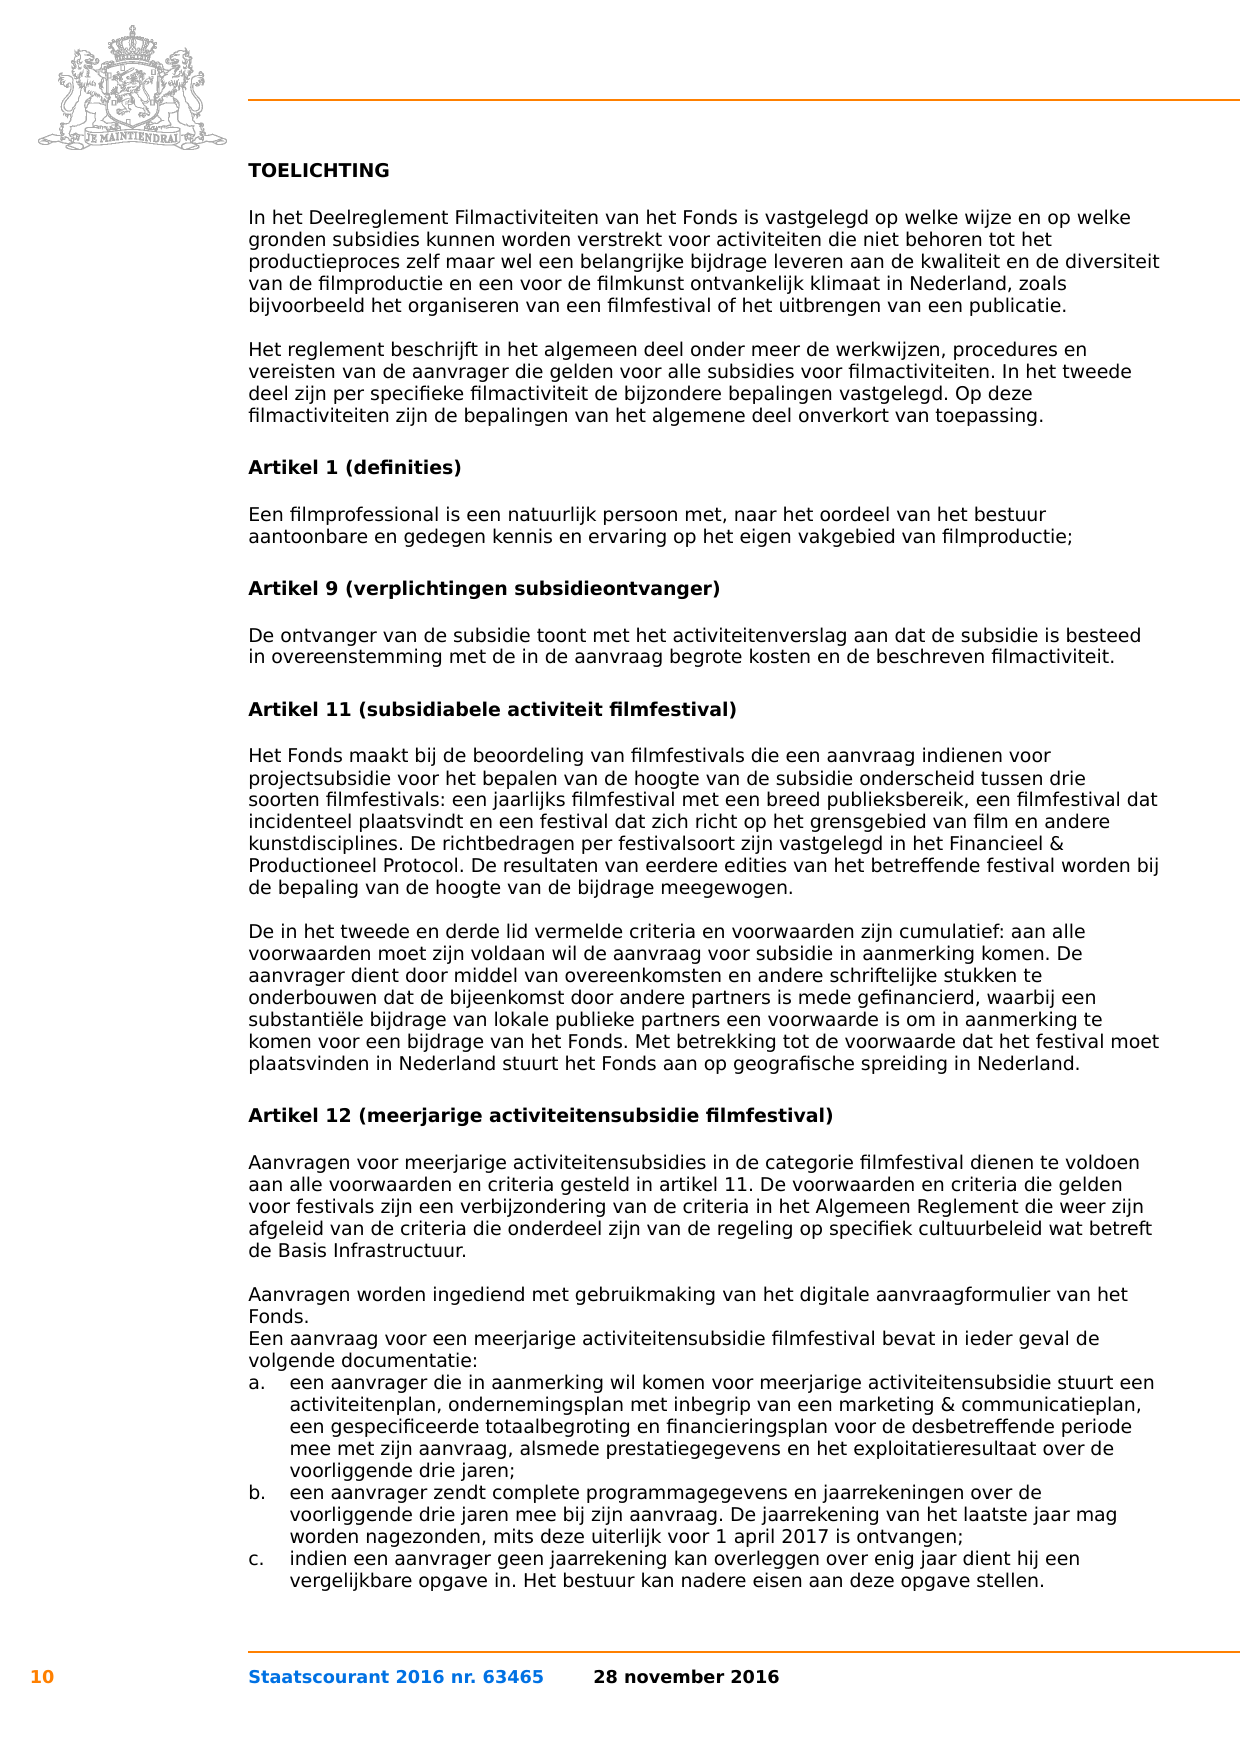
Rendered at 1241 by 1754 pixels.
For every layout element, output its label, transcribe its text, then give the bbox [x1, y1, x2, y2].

text De ontvanger van de subsidie toont met het activiteitenverslag aan dat de subsidie is besteed in overeenstemming met de in de aanvraag begrote kosten en de beschreven filmactiviteit. [248, 624, 1163, 668]
text De in het tweede en derde lid vermelde criteria en voorwaarden zijn cumulatief: aan alle voorwaarden moet zijn voldaan wil de aanvraag voor subsidie in aanmerking komen. De aanvrager dient door middel van overeenkomsten en andere schriftelijke stukken te onderbouwen dat de bijeenkomst door andere partners is mede gefinancierd, waarbij een substantiële bijdrage van lokale publieke partners een voorwaarde is om in aanmerking te komen voor een bijdrage van het Fonds. Met betrekking tot de voorwaarde dat het festival moet plaatsvinden in Nederland stuurt het Fonds aan op geografische spreiding in Nederland. [248, 921, 1163, 1075]
text b. een aanvrager zendt complete programmagegevens en jaarrekeningen over de voorliggende drie jaren mee bij zijn aanvraag. De jaarrekening van het laatste jaar mag worden nagezonden, mits deze uiterlijk voor 1 april 2017 is ontvangen; [248, 1482, 1163, 1547]
text c. indien een aanvrager geen jaarrekening kan overleggen over enig jaar dient hij een vergelijkbare opgave in. Het bestuur kan nadere eisen aan deze opgave stellen. [248, 1547, 1163, 1591]
subtitle Artikel 12 (meerjarige activiteitensubsidie filmfestival) [248, 1105, 1163, 1127]
text Het Fonds maakt bij de beoordeling van filmfestivals die een aanvraag indienen voor projectsubsidie voor het bepalen van de hoogte van de subsidie onderscheid tussen drie soorten filmfestivals: een jaarlijks filmfestival met een breed publieksbereik, een filmfestival dat incidenteel plaatsvindt en een festival dat zich richt op het grensgebied van film en andere kunstdisciplines. De richtbedragen per festivalsoort zijn vastgelegd in het Financieel & Productioneel Protocol. De resultaten van eerdere edities van het betreffende festival worden bij de bepaling van de hoogte van de bijdrage meegewogen. [248, 745, 1163, 899]
text Het reglement beschrijft in het algemeen deel onder meer de werkwijzen, procedures en vereisten van de aanvrager die gelden voor alle subsidies voor filmactiviteiten. In het tweede deel zijn per specifieke filmactiviteit de bijzondere bepalingen vastgelegd. Op deze filmactiviteiten zijn de bepalingen van het algemene deel onverkort van toepassing. [248, 339, 1163, 427]
text Een filmprofessional is een natuurlijk persoon met, naar het oordeel van het bestuur aantoonbare en gedegen kennis en ervaring op het eigen vakgebied van filmproductie; [248, 503, 1163, 547]
subtitle Artikel 1 (definities) [248, 457, 1163, 478]
subtitle Artikel 9 (verplichtingen subsidieontvanger) [248, 577, 1163, 599]
picture [38, 25, 227, 150]
text In het Deelreglement Filmactiviteiten van het Fonds is vastgelegd op welke wijze en op welke gronden subsidies kunnen worden verstrekt voor activiteiten die niet behoren tot het productieproces zelf maar wel een belangrijke bijdrage leveren aan de kwaliteit en de diversiteit van de filmproductie en een voor de filmkunst ontvankelijk klimaat in Nederland, zoals bijvoorbeeld het organiseren van een filmfestival of het uitbrengen van een publicatie. [248, 207, 1163, 317]
text a. een aanvrager die in aanmerking wil komen voor meerjarige activiteitensubsidie stuurt een activiteitenplan, ondernemingsplan met inbegrip van een marketing & communicatieplan, een gespecificeerde totaalbegroting en financieringsplan voor de desbetreffende periode mee met zijn aanvraag, alsmede prestatiegegevens en het exploitatieresultaat over de voorliggende drie jaren; [248, 1372, 1163, 1482]
text Een aanvraag voor een meerjarige activiteitensubsidie filmfestival bevat in ieder geval de volgende documentatie: [248, 1328, 1163, 1372]
text Aanvragen voor meerjarige activiteitensubsidies in de categorie filmfestival dienen te voldoen aan alle voorwaarden en criteria gesteld in artikel 11. De voorwaarden en criteria die gelden voor festivals zijn een verbijzondering van de criteria in het Algemeen Reglement die weer zijn afgeleid van de criteria die onderdeel zijn van de regeling op specifiek cultuurbeleid wat betreft de Basis Infrastructuur. [248, 1152, 1163, 1262]
subtitle TOELICHTING [248, 160, 1163, 182]
subtitle Artikel 11 (subsidiabele activiteit filmfestival) [248, 698, 1163, 720]
text Aanvragen worden ingediend met gebruikmaking van het digitale aanvraagformulier van het Fonds. [248, 1284, 1163, 1328]
